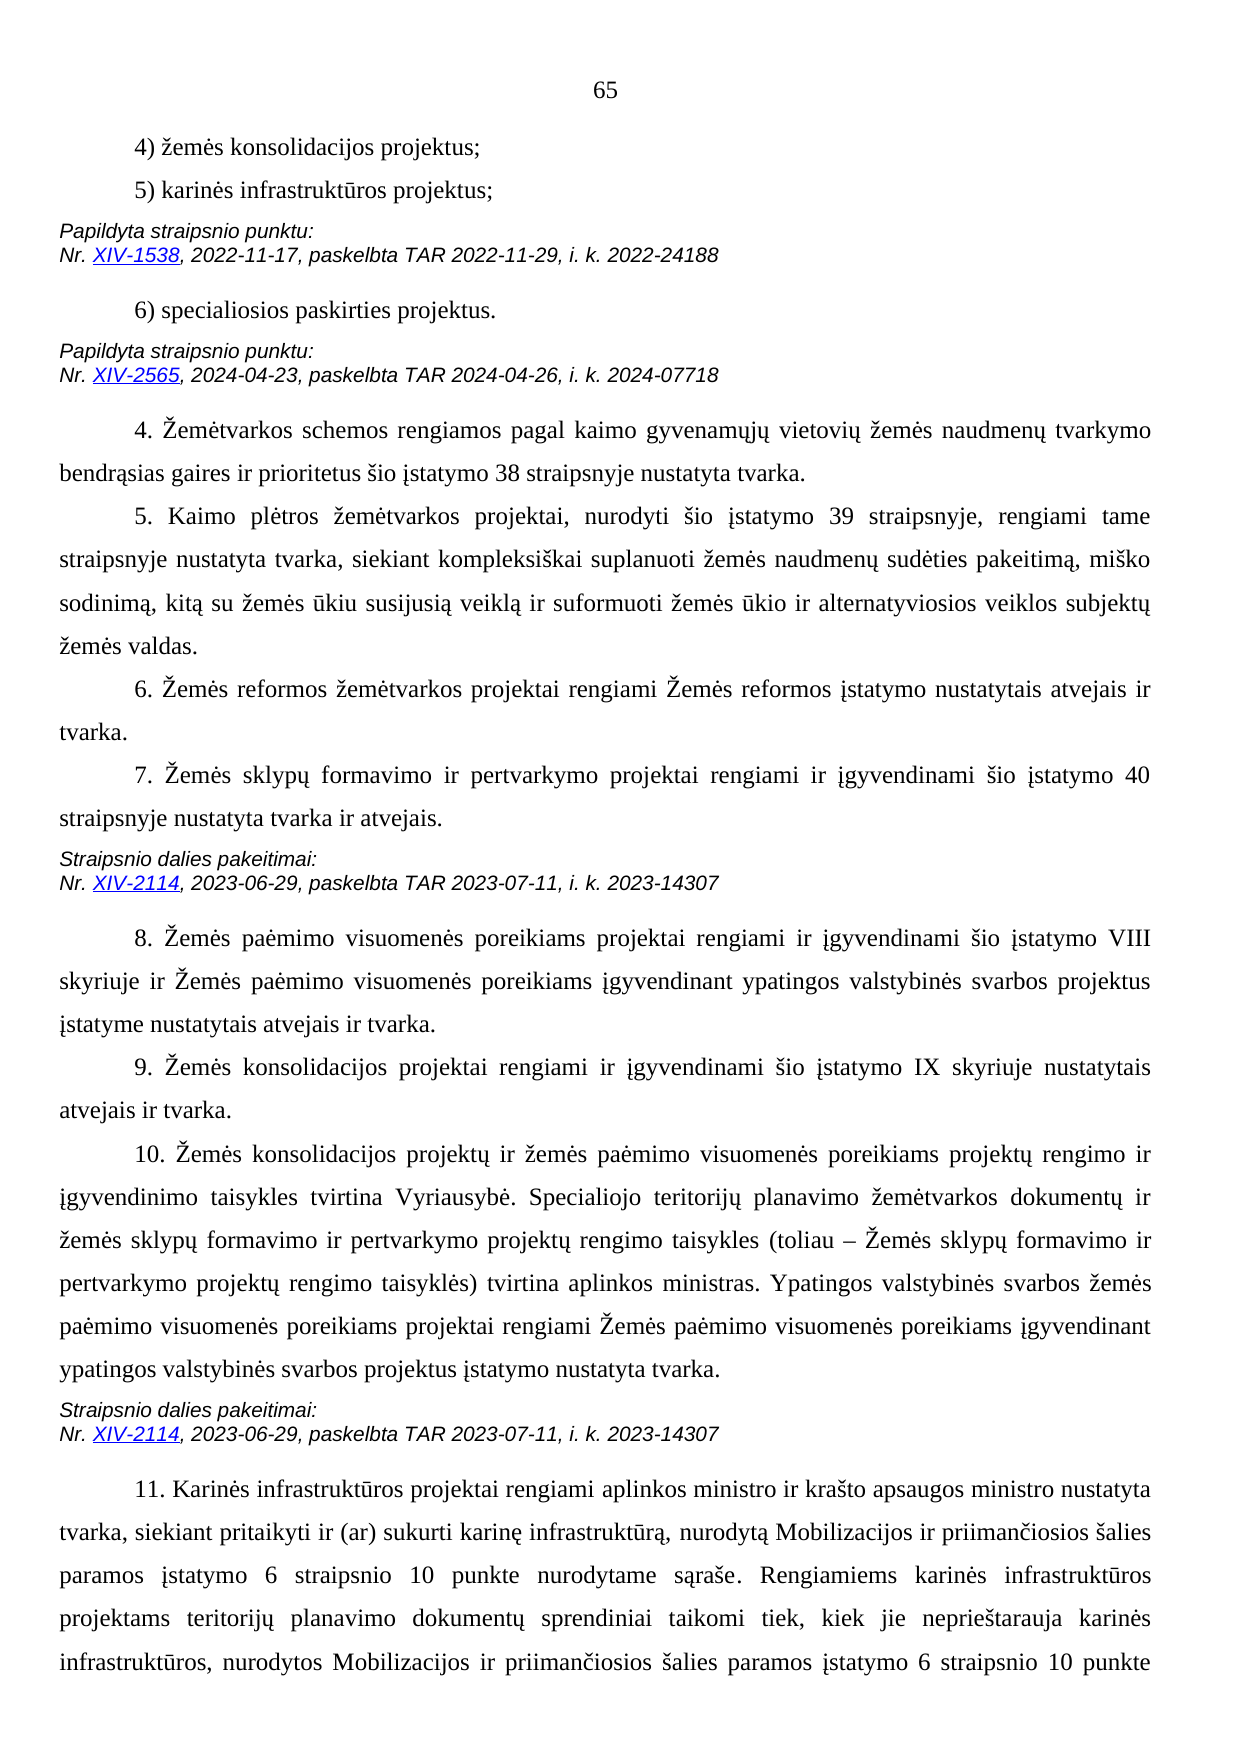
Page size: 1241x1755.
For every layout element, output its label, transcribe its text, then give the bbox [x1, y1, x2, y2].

text Papildyta straipsnio punktu: [59, 219, 1152, 243]
text Nr. XIV-1538, 2022-11-17, paskelbta TAR 2022-11-29, i. k. 2022-24188 [59, 243, 1152, 267]
text Straipsnio dalies pakeitimai: [59, 846, 1152, 870]
text 9. Žemės konsolidacijos projektai rengiami ir įgyvendinami šio įstatymo IX skyriuje nustatytais atvejais ir tvarka. [59, 1052, 1152, 1124]
text 4. Žemėtvarkos schemos rengiamos pagal kaimo gyvenamųjų vietovių žemės naudmenų tvarkymo bendrąsias gaires ir prioritetus šio įstatymo 38 straipsnyje nustatyta tvarka. [59, 415, 1152, 487]
text 4) žemės konsolidacijos projektus; [59, 132, 1152, 161]
text Papildyta straipsnio punktu: [59, 338, 1152, 362]
text Nr. XIV-2114, 2023-06-29, paskelbta TAR 2023-07-11, i. k. 2023-14307 [59, 870, 1152, 894]
text Nr. XIV-2565, 2024-04-23, paskelbta TAR 2024-04-26, i. k. 2024-07718 [59, 362, 1152, 386]
text Straipsnio dalies pakeitimai: [59, 1397, 1152, 1421]
text 7. Žemės sklypų formavimo ir pertvarkymo projektai rengiami ir įgyvendinami šio įstatymo 40 straipsnyje nustatyta tvarka ir atvejais. [59, 760, 1152, 832]
text 5. Kaimo plėtros žemėtvarkos projektai, nurodyti šio įstatymo 39 straipsnyje, rengiami tame straipsnyje nustatyta tvarka, siekiant kompleksiškai suplanuoti žemės naudmenų sudėties pakeitimą, miško sodinimą, kitą su žemės ūkiu susijusią veiklą ir suformuoti žemės ūkio ir alternatyviosios veiklos subjektų žemės valdas. [59, 501, 1152, 659]
text 6. Žemės reformos žemėtvarkos projektai rengiami Žemės reformos įstatymo nustatytais atvejais ir tvarka. [59, 674, 1152, 746]
text 11. Karinės infrastruktūros projektai rengiami aplinkos ministro ir krašto apsaugos ministro nustatyta tvarka, siekiant pritaikyti ir (ar) sukurti karinę infrastruktūrą, nurodytą Mobilizacijos ir priimančiosios šalies paramos įstatymo 6 straipsnio 10 punkte nurodytame sąraše. Rengiamiems karinės infrastruktūros projektams teritorijų planavimo dokumentų sprendiniai taikomi tiek, kiek jie neprieštarauja karinės infrastruktūros, nurodytos Mobilizacijos ir priimančiosios šalies paramos įstatymo 6 straipsnio 10 punkte [59, 1474, 1152, 1675]
text Nr. XIV-2114, 2023-06-29, paskelbta TAR 2023-07-11, i. k. 2023-14307 [59, 1421, 1152, 1445]
text 6) specialiosios paskirties projektus. [59, 295, 1152, 324]
text 8. Žemės paėmimo visuomenės poreikiams projektai rengiami ir įgyvendinami šio įstatymo VIII skyriuje ir Žemės paėmimo visuomenės poreikiams įgyvendinant ypatingos valstybinės svarbos projektus įstatyme nustatytais atvejais ir tvarka. [59, 923, 1152, 1038]
text 5) karinės infrastruktūros projektus; [59, 176, 1152, 204]
text 10. Žemės konsolidacijos projektų ir žemės paėmimo visuomenės poreikiams projektų rengimo ir įgyvendinimo taisykles tvirtina Vyriausybė. Specialiojo teritorijų planavimo žemėtvarkos dokumentų ir žemės sklypų formavimo ir pertvarkymo projektų rengimo taisykles (toliau – Žemės sklypų formavimo ir pertvarkymo projektų rengimo taisyklės) tvirtina aplinkos ministras. Ypatingos valstybinės svarbos žemės paėmimo visuomenės poreikiams projektai rengiami Žemės paėmimo visuomenės poreikiams įgyvendinant ypatingos valstybinės svarbos projektus įstatymo nustatyta tvarka. [59, 1139, 1152, 1383]
